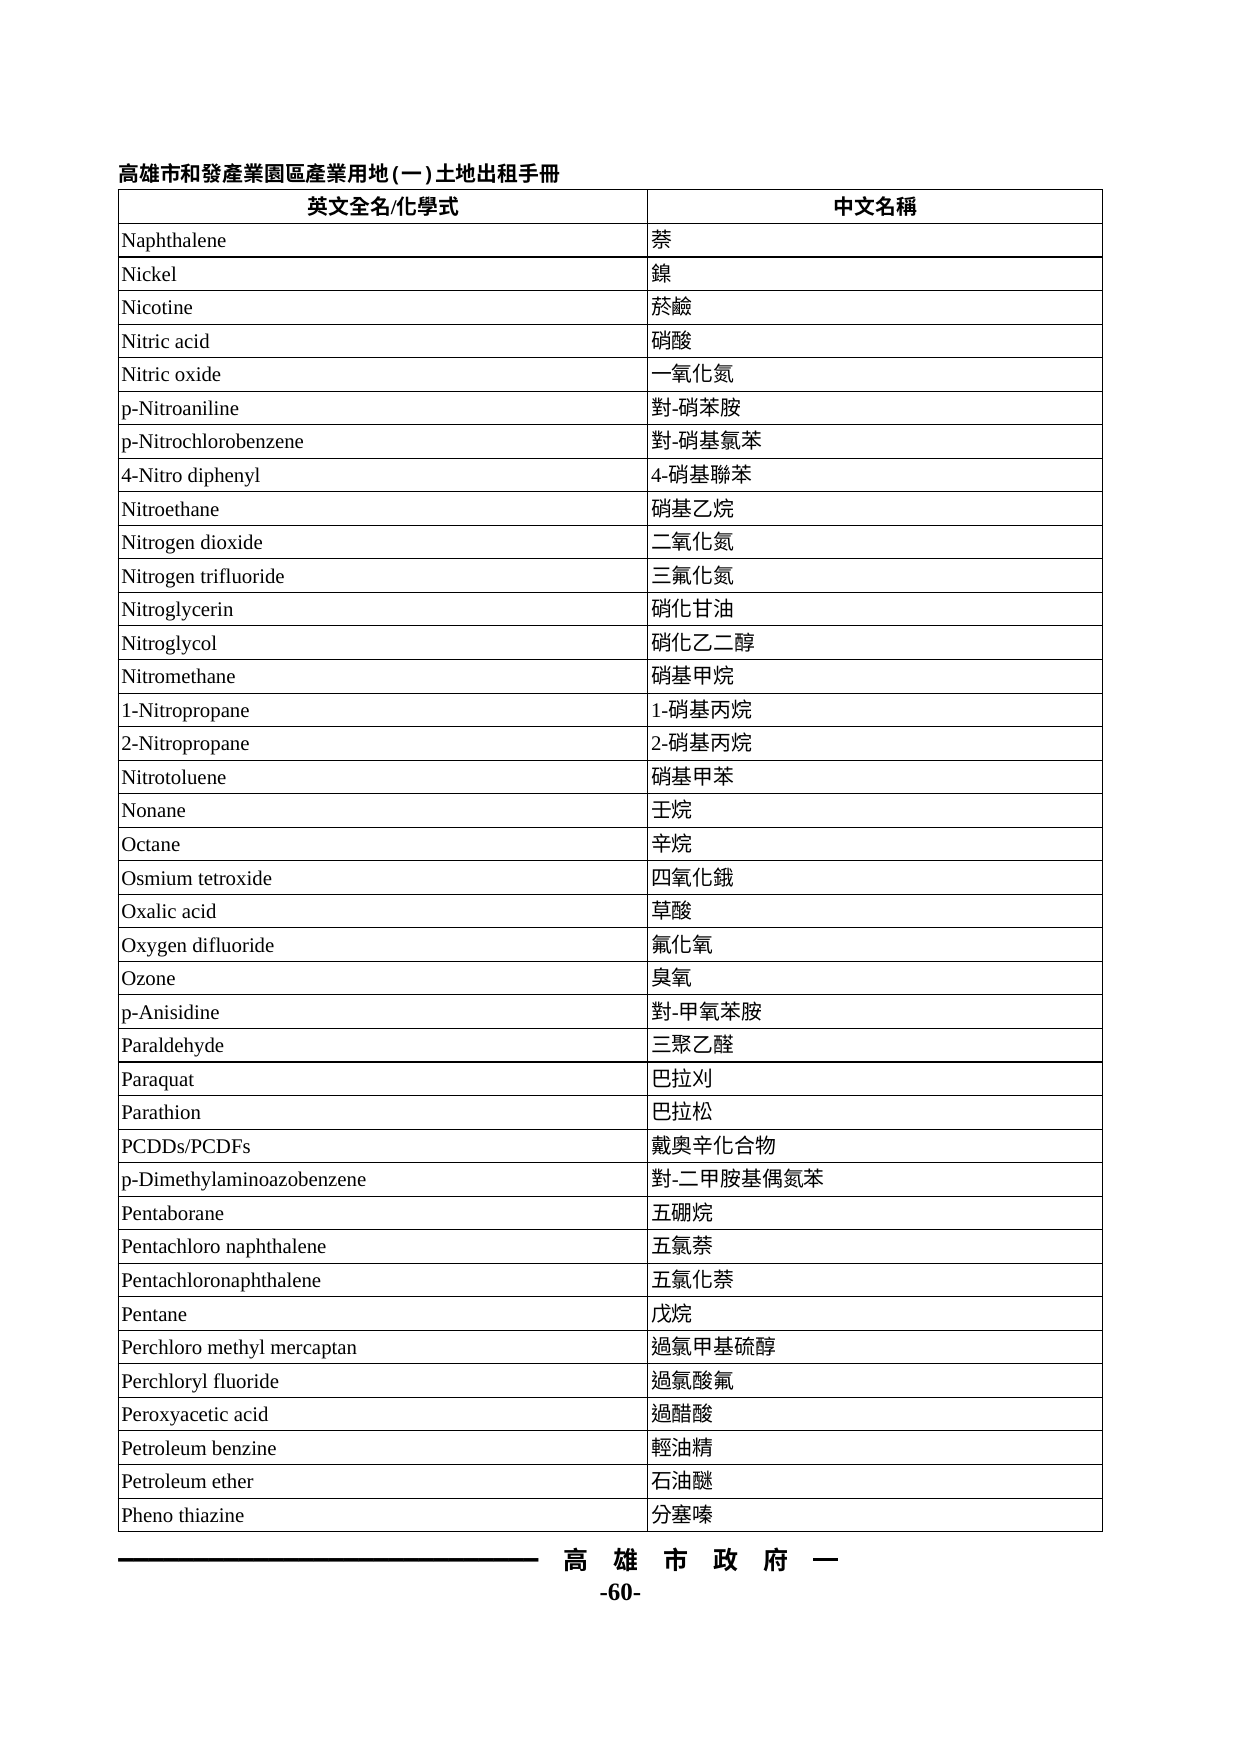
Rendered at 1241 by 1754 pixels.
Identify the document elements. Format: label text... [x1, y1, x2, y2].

table_cell 三聚乙醛 [648, 1029, 1102, 1061]
table_cell Nickel [119, 258, 647, 290]
table_cell Nonane [119, 794, 647, 827]
table_cell Paraquat [119, 1063, 647, 1095]
table_cell Parathion [119, 1096, 647, 1128]
table_cell 氟化氧 [648, 928, 1102, 961]
table_cell 萘 [648, 224, 1102, 256]
table_cell 菸鹼 [648, 291, 1102, 323]
table_cell Nicotine [119, 291, 647, 323]
table_cell Pentaborane [119, 1197, 647, 1229]
table_cell 對-硝苯胺 [648, 392, 1102, 424]
table_cell Ozone [119, 962, 647, 994]
table_cell Nitric oxide [119, 358, 647, 391]
table_cell 臭氧 [648, 962, 1102, 994]
table_cell 三氟化氮 [648, 559, 1102, 592]
table_cell Perchloryl fluoride [119, 1364, 647, 1397]
table_cell 五硼烷 [648, 1197, 1102, 1229]
table_cell 戊烷 [648, 1297, 1102, 1330]
table_cell p-Dimethylaminoazobenzene [119, 1163, 647, 1196]
table_cell Naphthalene [119, 224, 647, 256]
table_cell p-Anisidine [119, 995, 647, 1028]
table_cell Nitroglycol [119, 626, 647, 659]
table_cell Pheno thiazine [119, 1499, 647, 1531]
table_cell Osmium tetroxide [119, 861, 647, 894]
table_cell 巴拉松 [648, 1096, 1102, 1128]
table_cell PCDDs/PCDFs [119, 1130, 647, 1162]
table_cell 硝基甲苯 [648, 761, 1102, 793]
table_cell Petroleum ether [119, 1465, 647, 1497]
table_cell Petroleum benzine [119, 1431, 647, 1464]
table_cell 硝化乙二醇 [648, 626, 1102, 659]
table_cell p-Nitrochlorobenzene [119, 425, 647, 458]
table_cell 對-二甲胺基偶氮苯 [648, 1163, 1102, 1196]
table_cell 硝化甘油 [648, 593, 1102, 625]
table_cell Nitrogen dioxide [119, 526, 647, 558]
table_cell Oxygen difluoride [119, 928, 647, 961]
table_cell 巴拉刈 [648, 1063, 1102, 1095]
table_cell Peroxyacetic acid [119, 1398, 647, 1430]
table_cell 一氧化氮 [648, 358, 1102, 391]
table_cell 對-硝基氯苯 [648, 425, 1102, 458]
table_cell 4-硝基聯苯 [648, 459, 1102, 491]
table_cell 2-Nitropropane [119, 727, 647, 759]
table_header 中文名稱 [648, 190, 1102, 223]
table_cell 硝酸 [648, 325, 1102, 357]
table_cell 過醋酸 [648, 1398, 1102, 1430]
table_cell 1-硝基丙烷 [648, 694, 1102, 726]
table_cell 石油醚 [648, 1465, 1102, 1497]
table_cell Pentachloro naphthalene [119, 1230, 647, 1263]
table_cell Oxalic acid [119, 895, 647, 927]
table_cell Nitrogen trifluoride [119, 559, 647, 592]
table_cell Perchloro methyl mercaptan [119, 1331, 647, 1363]
table_cell Nitromethane [119, 660, 647, 692]
table_cell 4-Nitro diphenyl [119, 459, 647, 491]
table_cell 輕油精 [648, 1431, 1102, 1464]
table_cell 五氯化萘 [648, 1264, 1102, 1296]
table_cell Nitric acid [119, 325, 647, 357]
table_cell 1-Nitropropane [119, 694, 647, 726]
table_cell 戴奧辛化合物 [648, 1130, 1102, 1162]
table_cell 2-硝基丙烷 [648, 727, 1102, 759]
table_cell 二氧化氮 [648, 526, 1102, 558]
table_cell Paraldehyde [119, 1029, 647, 1061]
table_header 英文全名/化學式 [119, 190, 647, 223]
table_cell 壬烷 [648, 794, 1102, 827]
table_cell 鎳 [648, 258, 1102, 290]
table_cell Nitrotoluene [119, 761, 647, 793]
table_cell 草酸 [648, 895, 1102, 927]
table_cell 過氯酸氟 [648, 1364, 1102, 1397]
table_cell Octane [119, 828, 647, 860]
table_cell p-Nitroaniline [119, 392, 647, 424]
table_cell Nitroethane [119, 492, 647, 525]
table_cell 五氯萘 [648, 1230, 1102, 1263]
table_cell Pentane [119, 1297, 647, 1330]
table_cell 過氯甲基硫醇 [648, 1331, 1102, 1363]
table_cell Pentachloronaphthalene [119, 1264, 647, 1296]
table_cell 辛烷 [648, 828, 1102, 860]
table_cell Nitroglycerin [119, 593, 647, 625]
table_cell 對-甲氧苯胺 [648, 995, 1102, 1028]
table_cell 分塞嗪 [648, 1499, 1102, 1531]
table_cell 硝基乙烷 [648, 492, 1102, 525]
table_cell 硝基甲烷 [648, 660, 1102, 692]
table_cell 四氧化鋨 [648, 861, 1102, 894]
